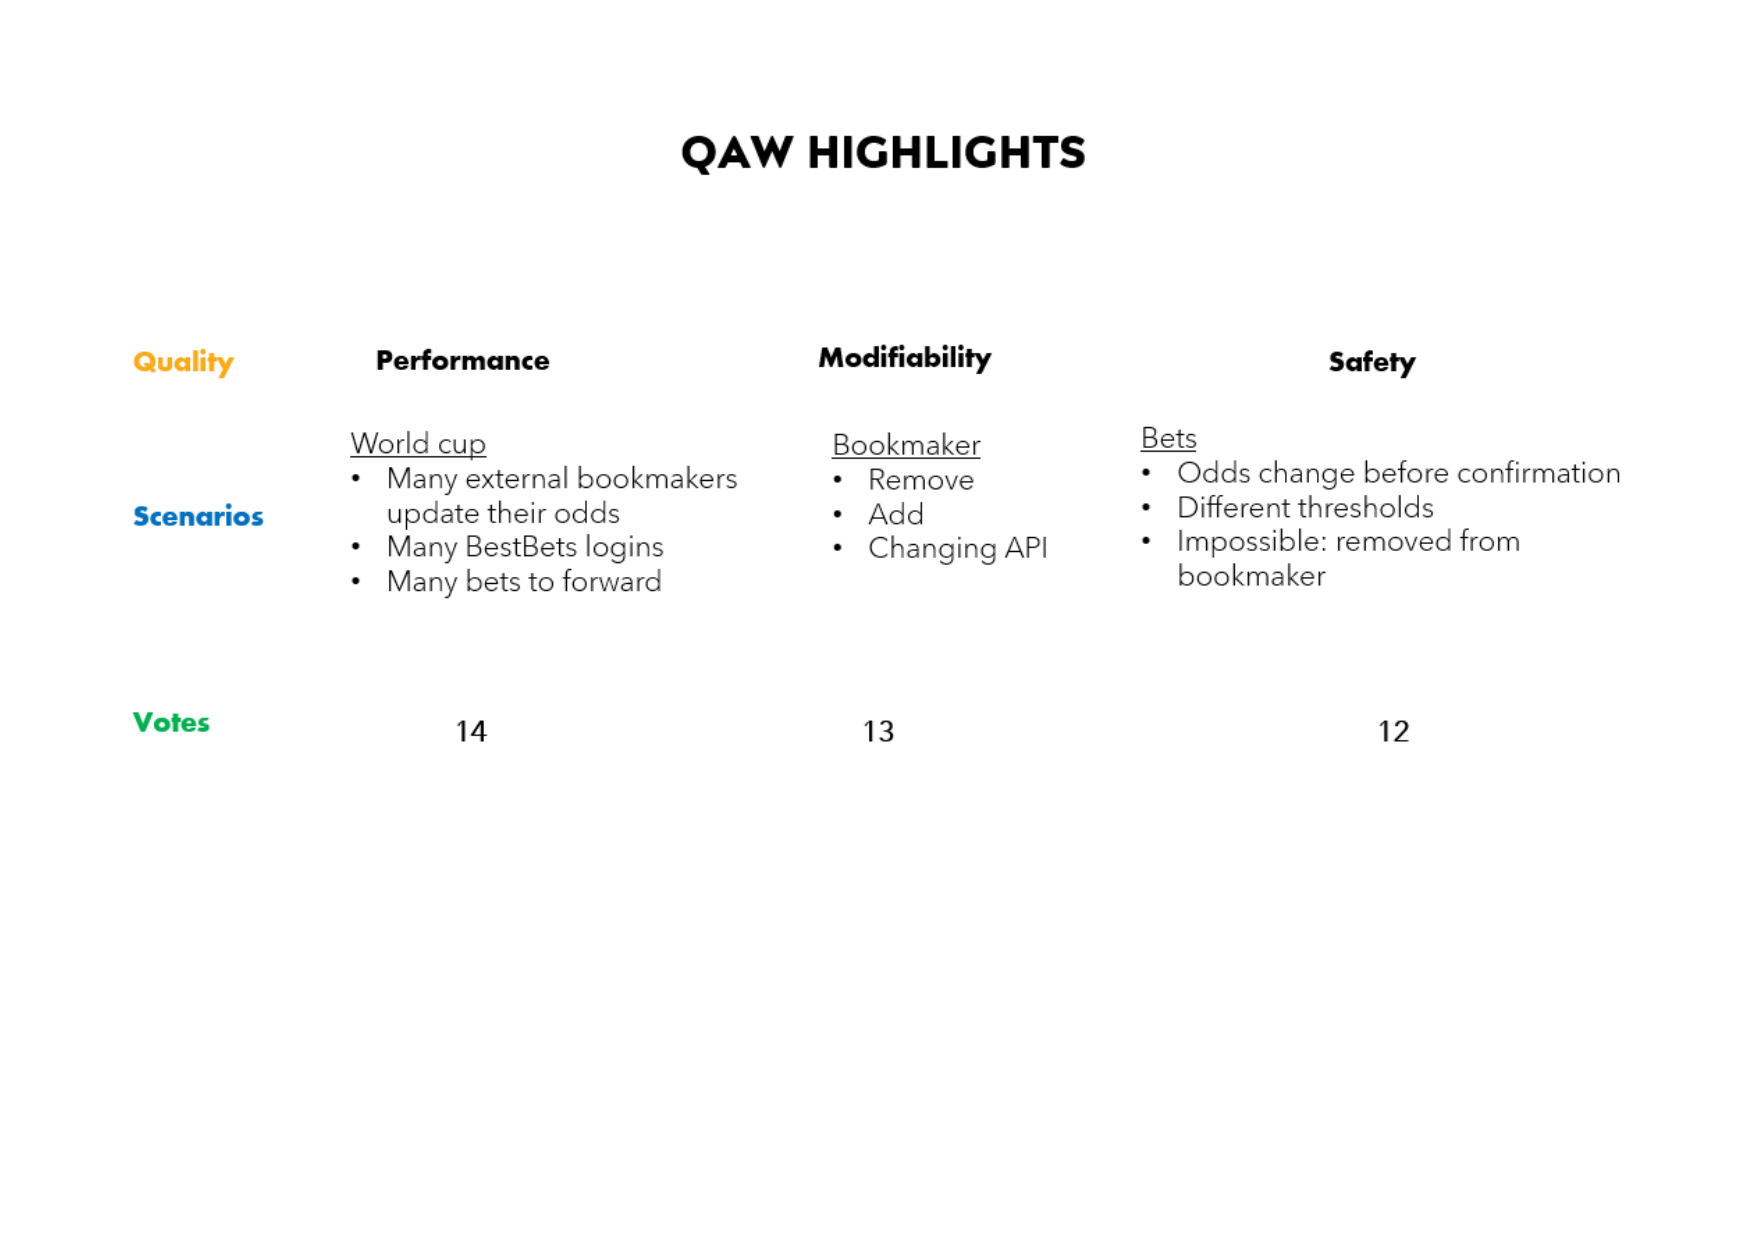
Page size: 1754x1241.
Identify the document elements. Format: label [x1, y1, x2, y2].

picture [118, 118, 1636, 970]
